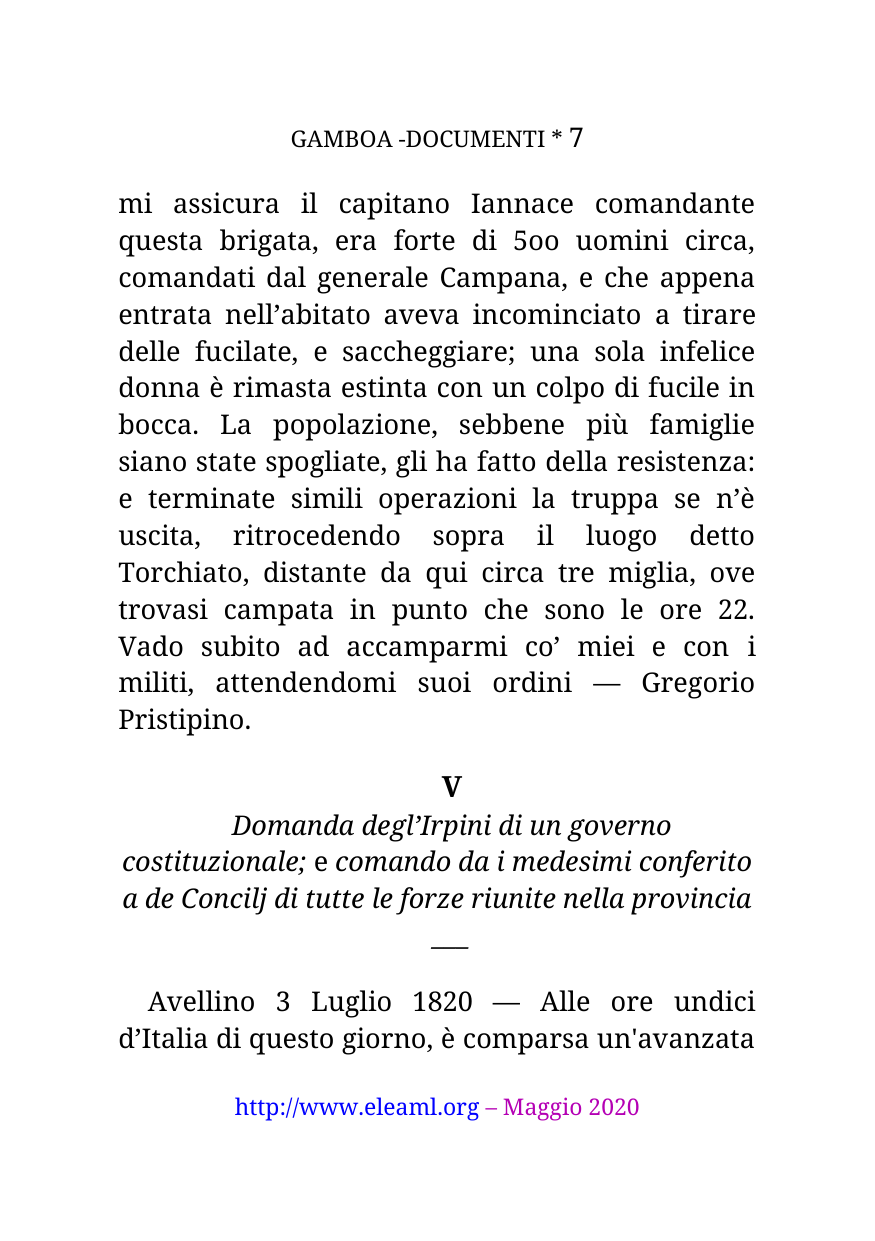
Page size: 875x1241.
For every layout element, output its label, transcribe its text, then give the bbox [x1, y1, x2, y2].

text Avellino 3 Luglio 1820 — Alle ore undici d’Italia di questo giorno, è comparsa un'avanzata [118, 982, 756, 1056]
text ___ [118, 917, 756, 953]
text mi assicura il capitano Iannace comandante questa brigata, era forte di 5oo uomini circa, comandati dal generale Campana, e che appena entrata nell’abitato aveva incominciato a tirare delle fucilate, e saccheggiare; una sola infelice donna è rimasta estinta con un colpo di fucile in bocca. La popolazione, sebbene più famiglie siano state spogliate, gli ha fatto della resistenza: e terminate simili operazioni la truppa se n’è uscita, ritrocedendo sopra il luogo detto Torchiato, distante da qui circa tre miglia, ove trovasi campata in punto che sono le ore 22. Vado subito ad accamparmi co’ miei e con i militi, attendendomi suoi ordini — Gregorio Pristipino. [118, 184, 756, 738]
text V [118, 766, 756, 806]
text Domanda degl’Irpini di un governo costituzionale; e comando da i medesimi conferito a de Concilj di tutte le forze riunite nella provincia [118, 806, 756, 917]
